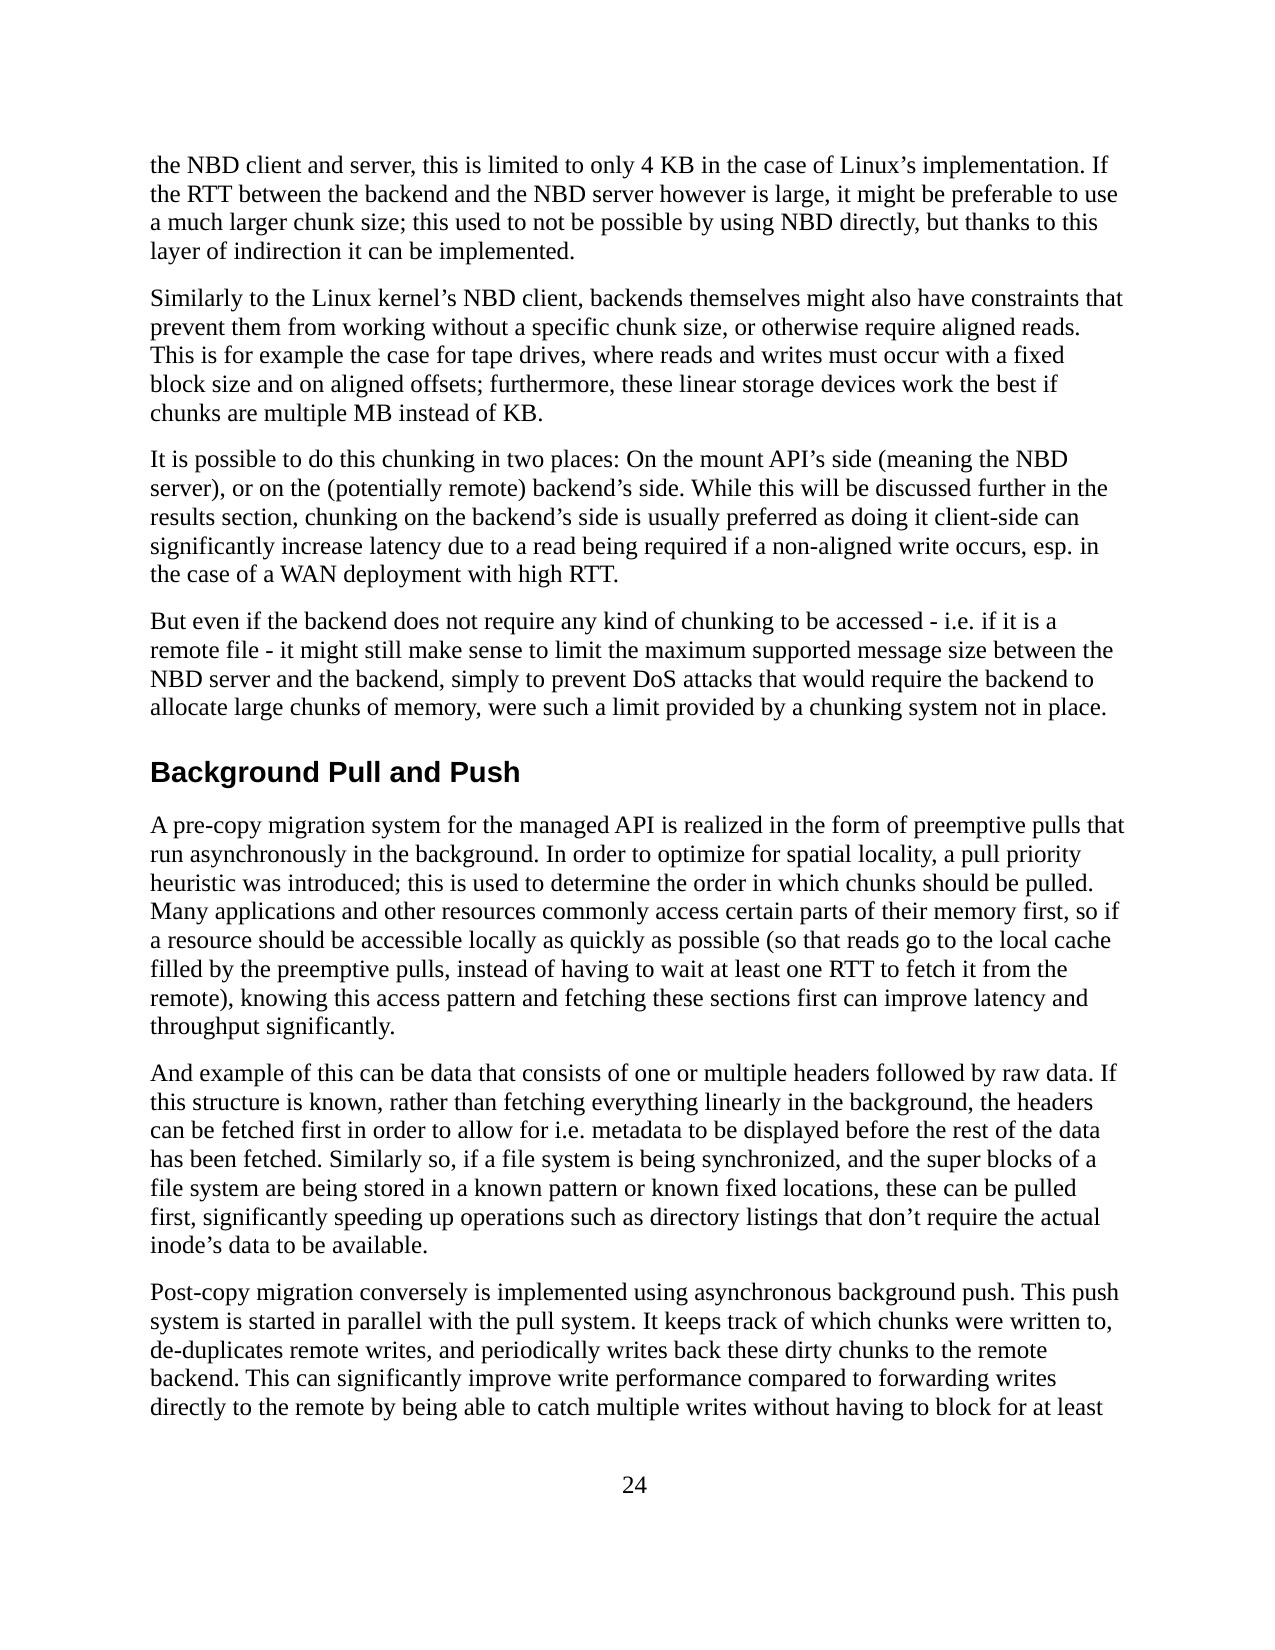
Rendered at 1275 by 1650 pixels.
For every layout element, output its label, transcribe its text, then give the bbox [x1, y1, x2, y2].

text Post-copy migration conversely is implemented using asynchronous background push. This push system is started in parallel with the pull system. It keeps track of which chunks were written to, de-duplicates remote writes, and periodically writes back these dirty chunks to the remote backend. This can significantly improve write performance compared to forwarding writes directly to the remote by being able to catch multiple writes without having to block for at least [150, 1277, 1125, 1421]
text And example of this can be data that consists of one or multiple headers followed by raw data. If this structure is known, rather than fetching everything linearly in the background, the headers can be fetched first in order to allow for i.e. metadata to be displayed before the rest of the data has been fetched. Similarly so, if a file system is being synchronized, and the super blocks of a file system are being stored in a known pattern or known fixed locations, these can be pulled first, significantly speeding up operations such as directory listings that don’t require the actual inode’s data to be available. [150, 1058, 1125, 1259]
subtitle Background Pull and Push [150, 755, 1125, 789]
text A pre-copy migration system for the managed API is realized in the form of preemptive pulls that run asynchronously in the background. In order to optimize for spatial locality, a pull priority heuristic was introduced; this is used to determine the order in which chunks should be pulled. Many applications and other resources commonly access certain parts of their memory first, so if a resource should be accessible locally as quickly as possible (so that reads go to the local cache filled by the preemptive pulls, instead of having to wait at least one RTT to fetch it from the remote), knowing this access pattern and fetching these sections first can improve latency and throughput significantly. [150, 810, 1125, 1040]
text But even if the backend does not require any kind of chunking to be accessed - i.e. if it is a remote file - it might still make sense to limit the maximum supported message size between the NBD server and the backend, simply to prevent DoS attacks that would require the backend to allocate large chunks of memory, were such a limit provided by a chunking system not in place. [150, 606, 1125, 721]
text Similarly to the Linux kernel’s NBD client, backends themselves might also have constraints that prevent them from working without a specific chunk size, or otherwise require aligned reads. This is for example the case for tape drives, where reads and writes must occur with a fixed block size and on aligned offsets; furthermore, these linear storage devices work the best if chunks are multiple MB instead of KB. [150, 283, 1125, 427]
text the NBD client and server, this is limited to only 4 KB in the case of Linux’s implementation. If the RTT between the backend and the NBD server however is large, it might be preferable to use a much larger chunk size; this used to not be possible by using NBD directly, but thanks to this layer of indirection it can be implemented. [150, 150, 1125, 265]
text It is possible to do this chunking in two places: On the mount API’s side (meaning the NBD server), or on the (potentially remote) backend’s side. While this will be discussed further in the results section, chunking on the backend’s side is usually preferred as doing it client-side can significantly increase latency due to a read being required if a non-aligned write occurs, esp. in the case of a WAN deployment with high RTT. [150, 444, 1125, 588]
